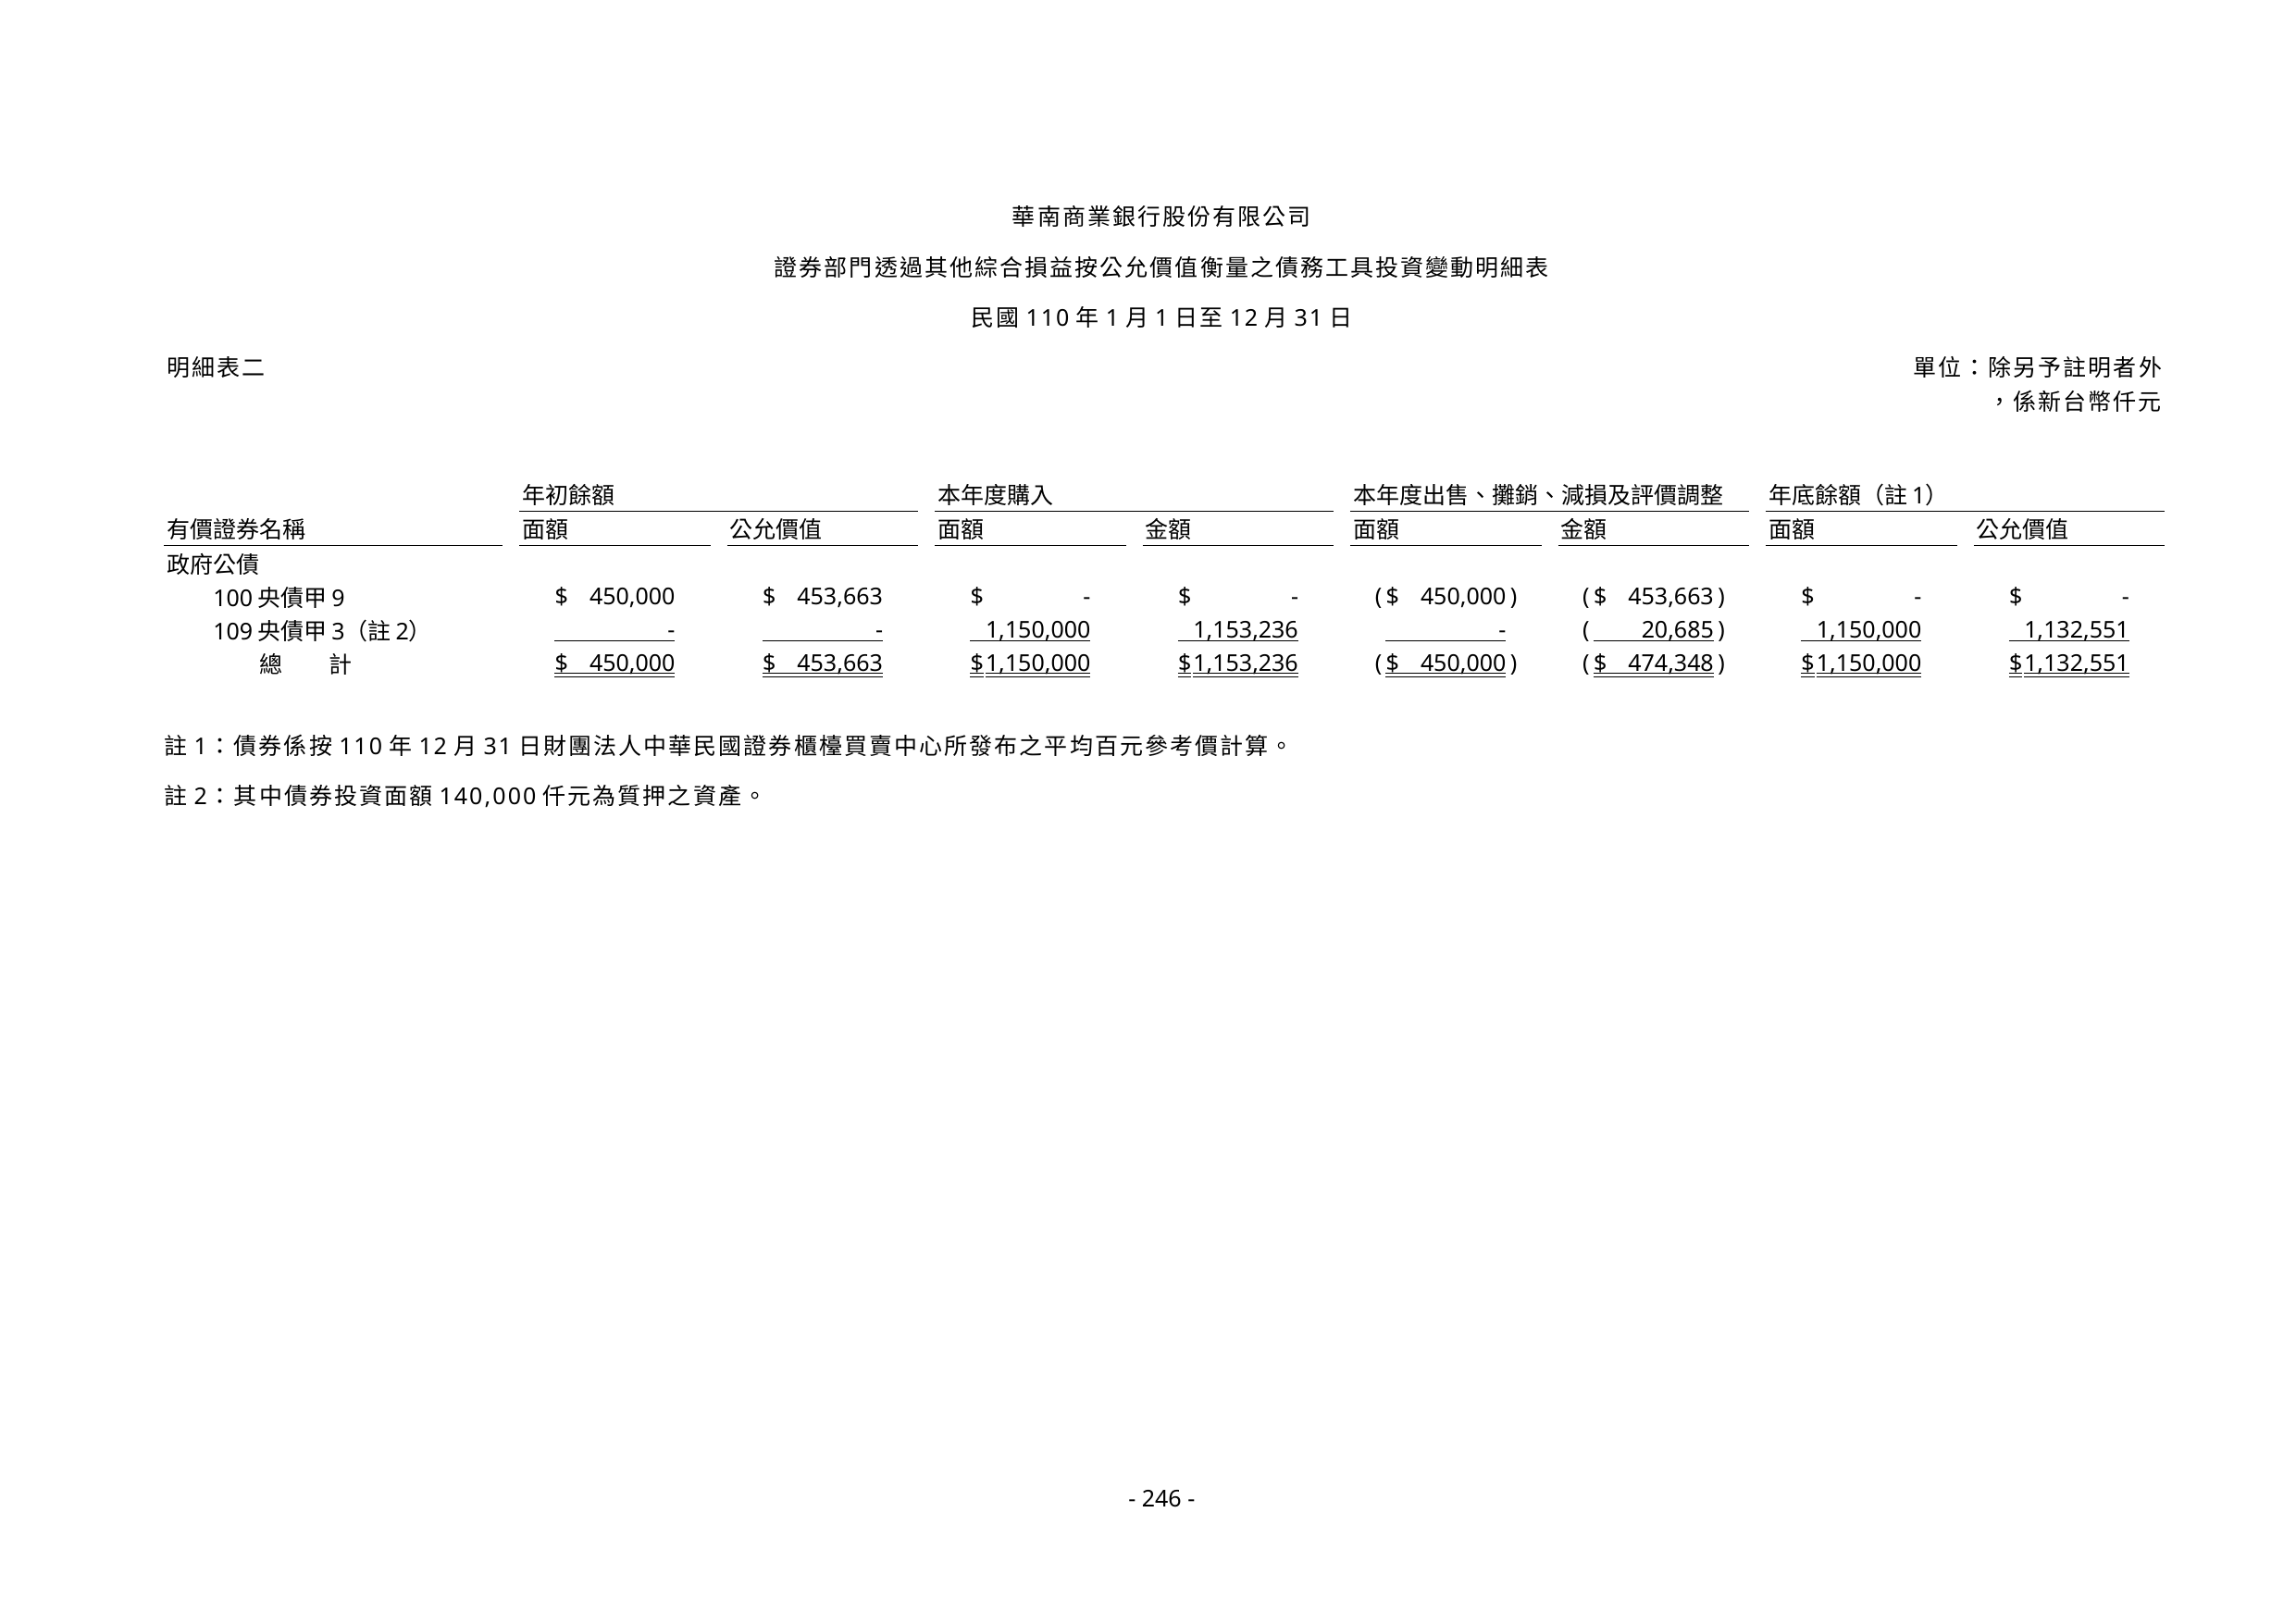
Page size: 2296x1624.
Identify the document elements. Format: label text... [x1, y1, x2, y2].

text 註2：其中債券投資面額140,000仟元為質押之資產。 [164, 778, 2159, 812]
table_cell [1126, 512, 1142, 545]
table_cell [503, 614, 519, 647]
table_cell - [727, 614, 918, 647]
table_cell - [519, 614, 711, 647]
table_cell [1558, 546, 1749, 579]
table_cell [1542, 647, 1558, 680]
table_cell 1,132,551 [1974, 614, 2165, 647]
text 民國110年1月1日至12月31日 [164, 299, 2159, 333]
table_cell 1,153,236 [1143, 614, 1334, 647]
table_cell [711, 647, 727, 680]
table_cell - [1350, 614, 1542, 647]
table_cell 109央債甲3（註2） [164, 614, 503, 647]
table_cell ( $ 453,663 ) [1558, 579, 1749, 614]
table_cell [918, 579, 935, 614]
table_header 明細表二 [164, 350, 1164, 429]
table_cell 金額 [1558, 512, 1749, 545]
table_cell [711, 512, 727, 545]
table_header [164, 477, 503, 511]
table_cell 面額 [1350, 512, 1542, 545]
table_cell $ - [1143, 579, 1334, 614]
table_cell [711, 579, 727, 614]
table_cell [918, 647, 935, 680]
table_cell [1334, 511, 1350, 545]
table_cell [1542, 579, 1558, 614]
table_cell ( $ 450,000 ) [1350, 579, 1542, 614]
table_cell 公允價值 [1974, 512, 2165, 545]
table_cell 總 計 [164, 647, 503, 680]
table_cell $ 453,663 [727, 579, 918, 614]
table_cell 金額 [1143, 512, 1334, 545]
table_cell [1126, 579, 1142, 614]
table_cell [1143, 546, 1334, 579]
table_cell ( $ 450,000 ) [1350, 647, 1542, 680]
table_cell [1749, 579, 1766, 614]
table_cell 1,150,000 [935, 614, 1126, 647]
table_cell [1749, 647, 1766, 680]
text 註1：債券係按110年12月31日財團法人中華民國證券櫃檯買賣中心所發布之平均百元參考價計算。 [164, 727, 2159, 761]
table_cell [1334, 647, 1350, 680]
table_cell ( $ 474,348 ) [1558, 647, 1749, 680]
table_cell [1957, 512, 1973, 545]
table_cell $ 453,663 [727, 647, 918, 680]
table_cell [918, 545, 935, 579]
table_cell 面額 [1766, 512, 1957, 545]
table_cell [935, 546, 1126, 579]
table_cell $ 450,000 [519, 579, 711, 614]
table_header 單位：除另予註明者外 ，係新台幣仟元 [1164, 350, 2165, 429]
table_cell [1957, 545, 1973, 579]
table_cell [503, 579, 519, 614]
table_cell [1334, 579, 1350, 614]
table_cell [503, 545, 519, 579]
table_header [503, 477, 519, 511]
text 華南商業銀行股份有限公司 [164, 199, 2159, 232]
table_cell $ 450,000 [519, 647, 711, 680]
table_cell [503, 647, 519, 680]
table_cell 政府公債 [164, 546, 503, 579]
table_cell [727, 546, 918, 579]
table_cell [1334, 614, 1350, 647]
table_cell [1749, 614, 1766, 647]
table_cell [1542, 512, 1558, 545]
table_cell [1957, 647, 1973, 680]
table_cell [1974, 546, 2165, 579]
text 證券部門透過其他綜合損益按公允價值衡量之債務工具投資變動明細表 [164, 249, 2159, 282]
table_cell [1126, 545, 1142, 579]
table_header [1749, 477, 1766, 511]
table_cell [1957, 579, 1973, 614]
table_cell $ 1,150,000 [935, 647, 1126, 680]
table_cell 100央債甲9 [164, 579, 503, 614]
table_cell [918, 614, 935, 647]
table_cell [1766, 546, 1957, 579]
table_cell [1350, 546, 1542, 579]
table_cell [503, 511, 519, 545]
table_cell $ 1,150,000 [1766, 647, 1957, 680]
table_cell 1,150,000 [1766, 614, 1957, 647]
table_cell $ - [1766, 579, 1957, 614]
table_cell $ 1,153,236 [1143, 647, 1334, 680]
table_cell [711, 614, 727, 647]
table_cell 面額 [519, 512, 711, 545]
table_header 年底餘額（註1） [1766, 477, 2165, 511]
table_cell [1957, 614, 1973, 647]
table_cell 公允價值 [727, 512, 918, 545]
table_cell 有價證券名稱 [164, 511, 503, 545]
table_cell $ - [935, 579, 1126, 614]
table_cell [1334, 545, 1350, 579]
table_cell [1126, 647, 1142, 680]
table_cell [918, 511, 935, 545]
table_cell [1126, 614, 1142, 647]
table_cell [519, 546, 711, 579]
table_header [1334, 477, 1350, 511]
table_cell [1542, 614, 1558, 647]
table_header 本年度購入 [935, 477, 1334, 511]
table_cell $ 1,132,551 [1974, 647, 2165, 680]
table_cell $ - [1974, 579, 2165, 614]
table_cell [1542, 545, 1558, 579]
table_cell 面額 [935, 512, 1126, 545]
table_header 本年度出售、攤銷、減損及評價調整 [1350, 477, 1749, 511]
table_cell [711, 545, 727, 579]
table_header [918, 477, 935, 511]
table_cell [1749, 511, 1766, 545]
table_cell [1749, 545, 1766, 579]
table_cell ( 20,685 ) [1558, 614, 1749, 647]
table_header 年初餘額 [519, 477, 918, 511]
